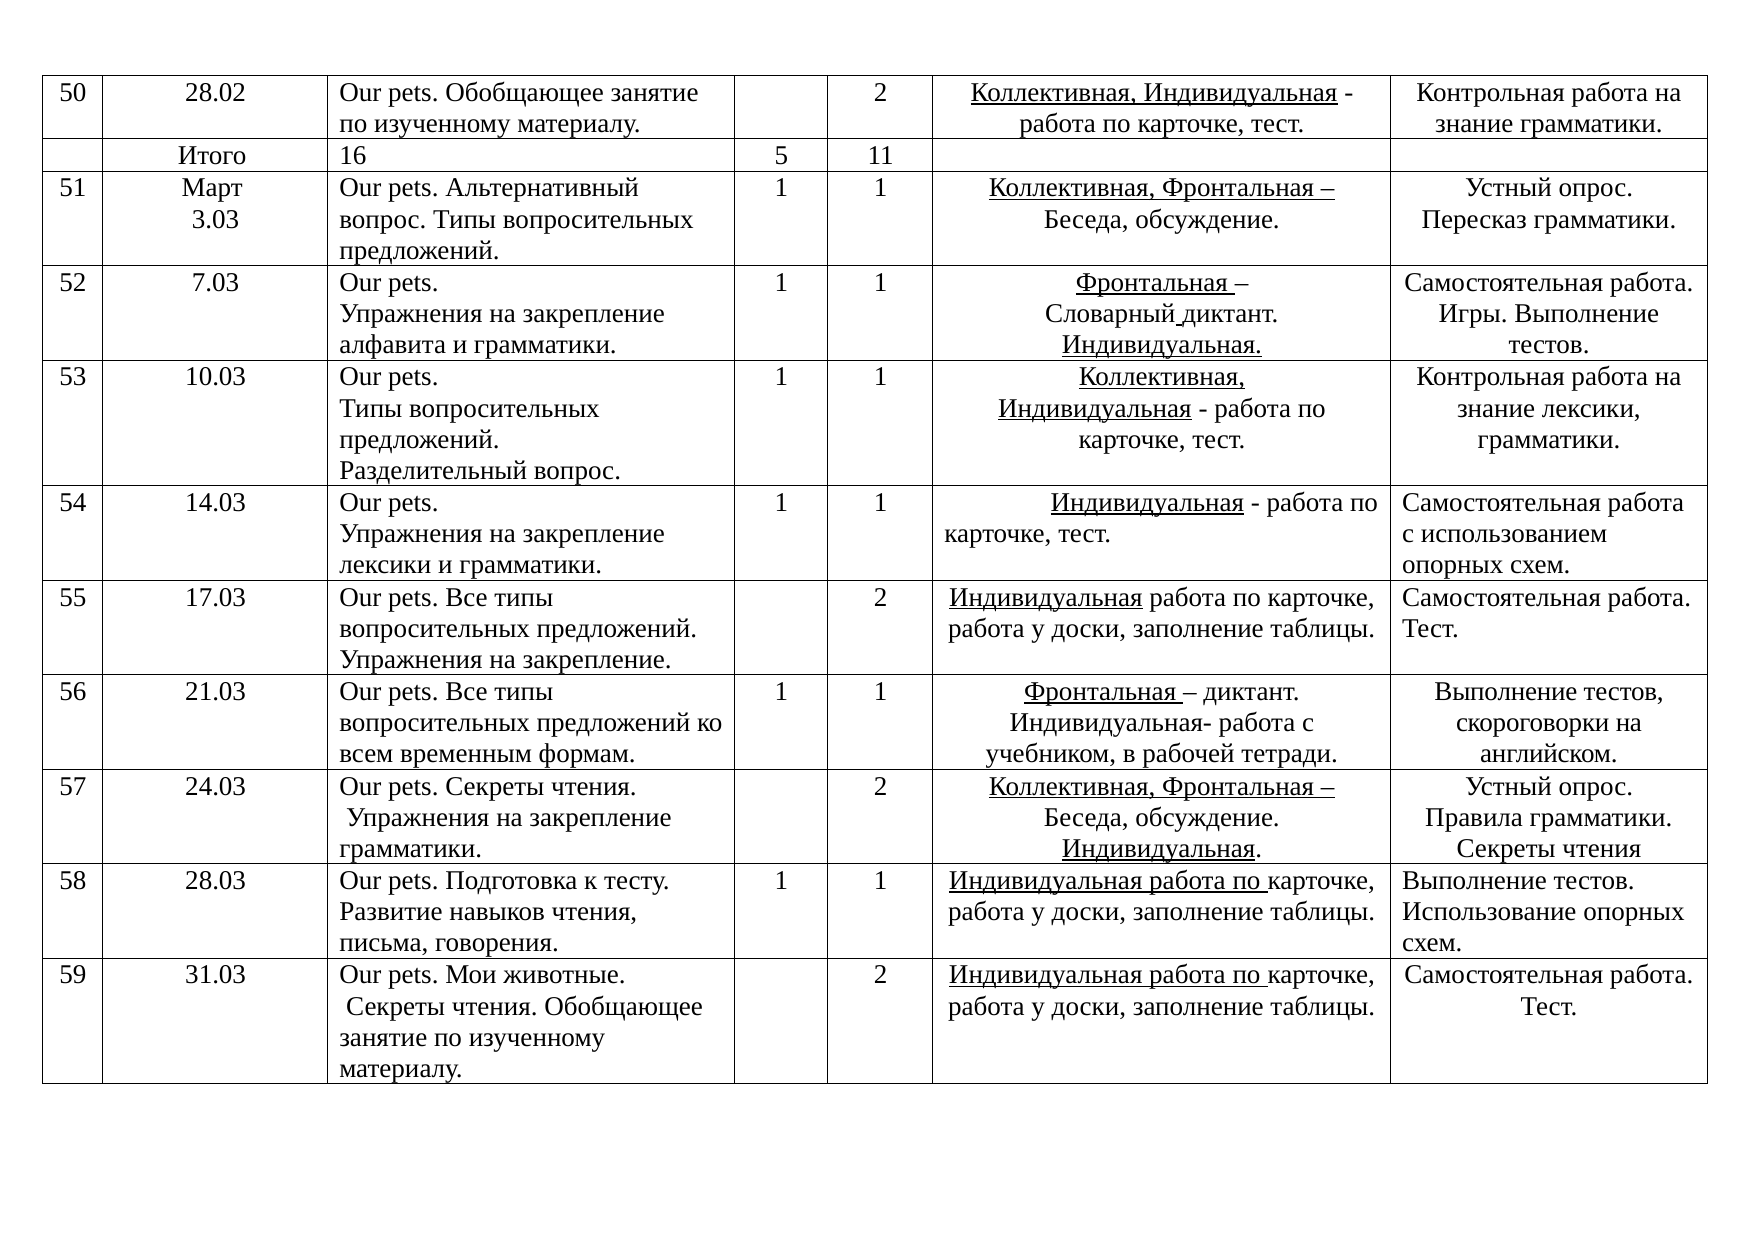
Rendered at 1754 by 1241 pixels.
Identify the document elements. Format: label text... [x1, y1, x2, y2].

table_cell 2 [828, 581, 932, 674]
table_cell Коллективная, Фронтальная – Беседа, обсуждение. Индивидуальная. [933, 770, 1390, 863]
table_cell Our pets. Секреты чтения. Упражнения на закрепление грамматики. [328, 770, 734, 863]
table_cell Коллективная, Фронтальная – Беседа, обсуждение. [933, 172, 1390, 265]
table_cell 50 [43, 76, 102, 138]
table_cell Фронтальная – диктант. Индивидуальная- работа с учебником, в рабочей тетради. [933, 675, 1390, 768]
table_cell Выполнение тестов. Использование опорных схем. [1391, 864, 1707, 957]
table_cell 14.03 [103, 486, 327, 579]
table_cell Our pets. Все типы вопросительных предложений. Упражнения на закрепление. [328, 581, 734, 674]
table_cell Our pets. Типы вопросительных предложений. Разделительный вопрос. [328, 361, 734, 485]
table_cell 1 [828, 172, 932, 265]
table_cell Our pets. Альтернативный вопрос. Типы вопросительных предложений. [328, 172, 734, 265]
table_cell 1 [735, 486, 827, 579]
table_cell 1 [828, 864, 932, 957]
table_cell 59 [43, 959, 102, 1083]
table_cell Индивидуальная - работа по карточке, тест. [933, 486, 1390, 579]
table_cell Коллективная, Индивидуальная - работа по карточке, тест. [933, 76, 1390, 138]
table_cell [735, 581, 827, 674]
table_cell Our pets. Мои животные. Секреты чтения. Обобщающее занятие по изученному материалу. [328, 959, 734, 1083]
table_cell [933, 139, 1390, 171]
table_cell 57 [43, 770, 102, 863]
table_cell 53 [43, 361, 102, 485]
table_cell 55 [43, 581, 102, 674]
table_cell 5 [735, 139, 827, 171]
table_cell 2 [828, 770, 932, 863]
table_cell Устный опрос. Пересказ грамматики. [1391, 172, 1707, 265]
table_cell 1 [735, 361, 827, 485]
table_cell Выполнение тестов, скороговорки на английском. [1391, 675, 1707, 768]
table_cell 1 [828, 361, 932, 485]
table_cell 1 [828, 266, 932, 359]
table_cell Our pets. Подготовка к тесту. Развитие навыков чтения, письма, говорения. [328, 864, 734, 957]
table_cell Индивидуальная работа по карточке, работа у доски, заполнение таблицы. [933, 959, 1390, 1083]
table_cell 2 [828, 959, 932, 1083]
table_cell 58 [43, 864, 102, 957]
table_cell [43, 139, 102, 171]
table_cell 51 [43, 172, 102, 265]
table_cell 24.03 [103, 770, 327, 863]
table_cell Итого [103, 139, 327, 171]
table_cell Контрольная работа на знание лексики, грамматики. [1391, 361, 1707, 485]
table_cell Коллективная, Индивидуальная - работа по карточке, тест. [933, 361, 1390, 485]
table_cell 10.03 [103, 361, 327, 485]
table_cell 56 [43, 675, 102, 768]
table_cell 52 [43, 266, 102, 359]
table_cell 1 [828, 675, 932, 768]
table_cell Самостоятельная работа с использованием опорных схем. [1391, 486, 1707, 579]
table_cell 17.03 [103, 581, 327, 674]
table_cell 31.03 [103, 959, 327, 1083]
table_cell 28.02 [103, 76, 327, 138]
table_cell 54 [43, 486, 102, 579]
table_cell 1 [735, 675, 827, 768]
table_cell 21.03 [103, 675, 327, 768]
table_cell Our pets. Обобщающее занятие по изученному материалу. [328, 76, 734, 138]
table_cell 7.03 [103, 266, 327, 359]
table_cell [1391, 139, 1707, 171]
table_cell Самостоятельная работа. Тест. [1391, 959, 1707, 1083]
table_cell Контрольная работа на знание грамматики. [1391, 76, 1707, 138]
table_cell 11 [828, 139, 932, 171]
table_cell Устный опрос. Правила грамматики. Секреты чтения [1391, 770, 1707, 863]
table_cell [735, 76, 827, 138]
table_cell [735, 770, 827, 863]
table_cell 28.03 [103, 864, 327, 957]
table_cell Март 3.03 [103, 172, 327, 265]
table_cell 1 [828, 486, 932, 579]
table_cell Our pets. Упражнения на закрепление алфавита и грамматики. [328, 266, 734, 359]
table_cell Индивидуальная работа по карточке, работа у доски, заполнение таблицы. [933, 581, 1390, 674]
table_cell 1 [735, 864, 827, 957]
table_cell Индивидуальная работа по карточке, работа у доски, заполнение таблицы. [933, 864, 1390, 957]
table_cell Фронтальная – Словарный диктант. Индивидуальная. [933, 266, 1390, 359]
table_cell 1 [735, 172, 827, 265]
table_cell 16 [328, 139, 734, 171]
table_cell Самостоятельная работа. Игры. Выполнение тестов. [1391, 266, 1707, 359]
table_cell 1 [735, 266, 827, 359]
table_cell Our pets. Упражнения на закрепление лексики и грамматики. [328, 486, 734, 579]
table_cell [735, 959, 827, 1083]
table_cell Самостоятельная работа. Тест. [1391, 581, 1707, 674]
table_cell Our pets. Все типы вопросительных предложений ко всем временным формам. [328, 675, 734, 768]
table_cell 2 [828, 76, 932, 138]
